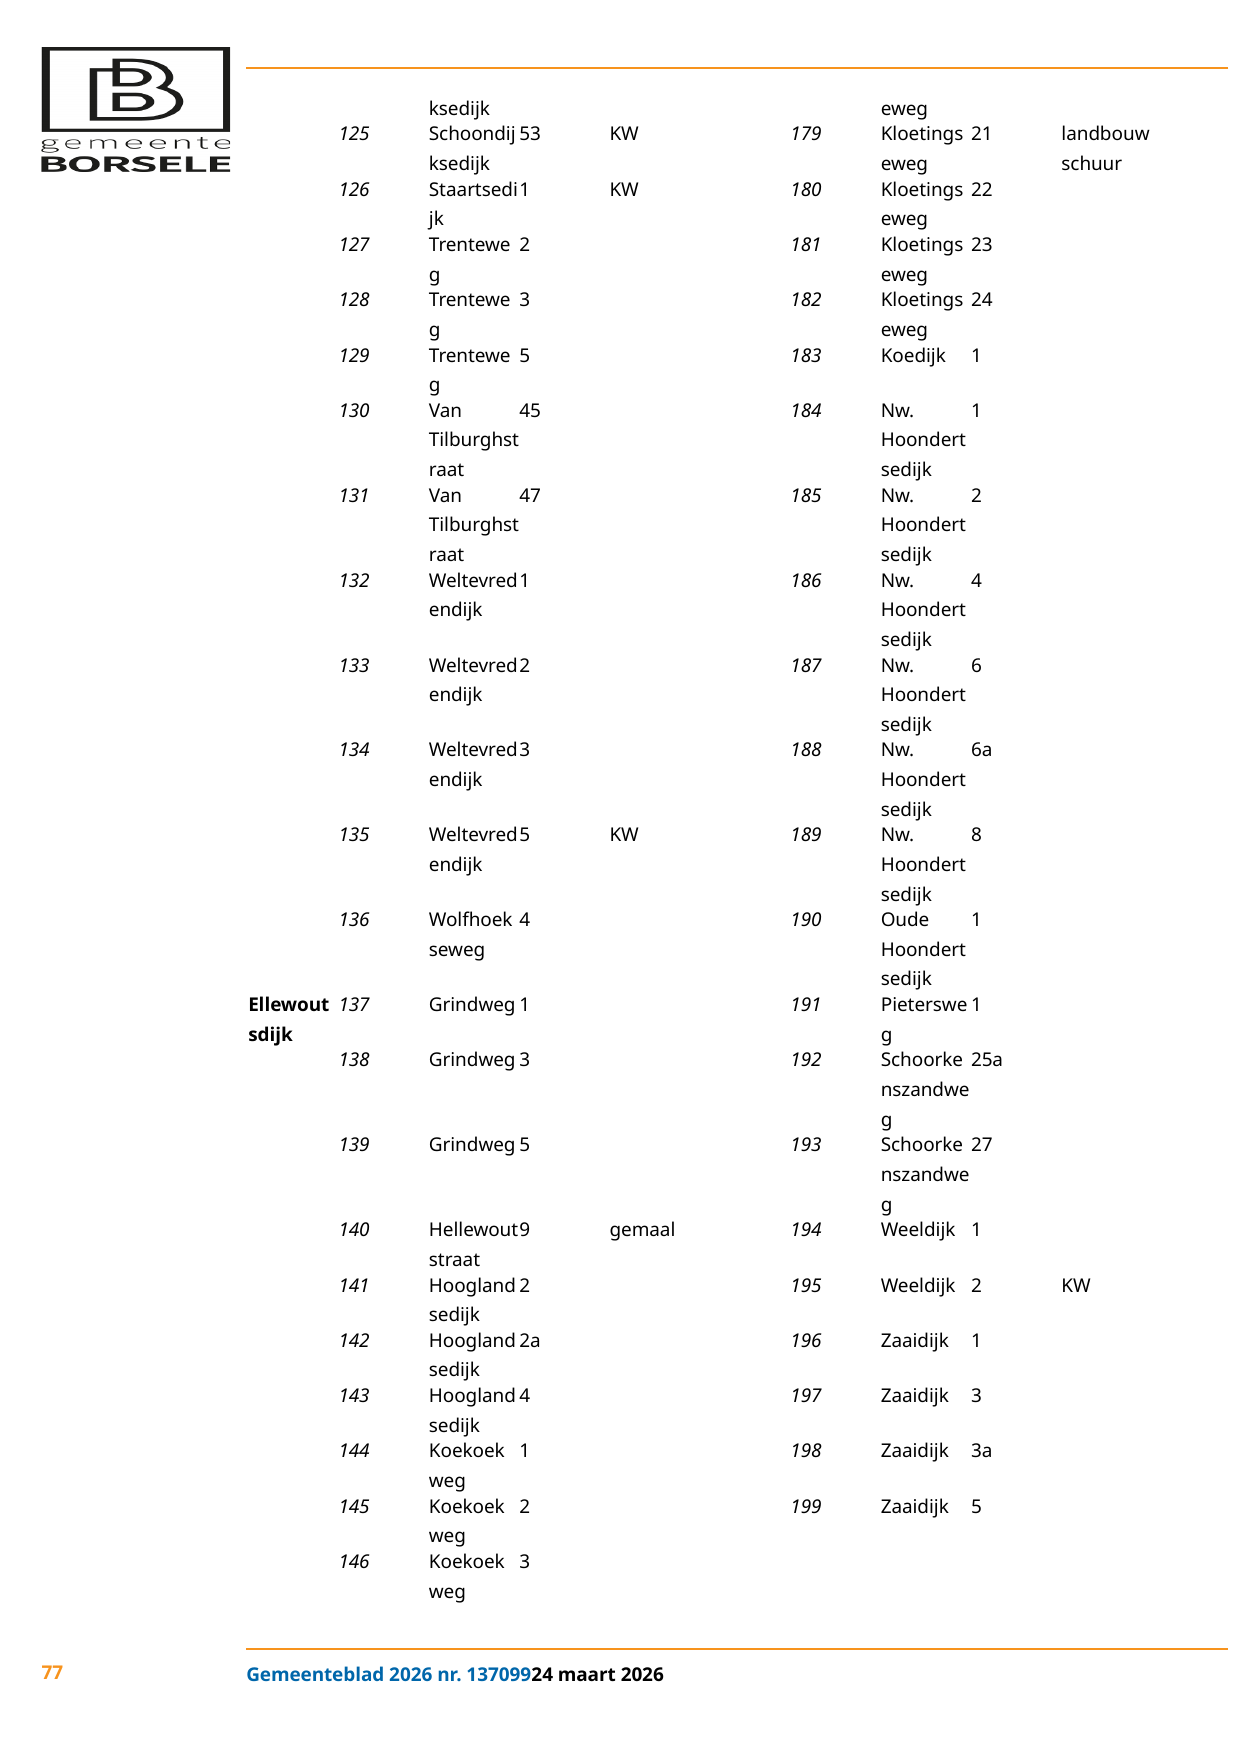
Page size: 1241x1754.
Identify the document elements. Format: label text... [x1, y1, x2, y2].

table_cell 23 [971, 231, 1061, 286]
table_cell [1061, 1216, 1152, 1272]
table_cell [609, 1047, 700, 1132]
table_cell [700, 1327, 790, 1382]
table_cell [1061, 1132, 1152, 1216]
table_cell [1061, 1493, 1152, 1548]
table_cell 21 [971, 121, 1061, 176]
table_cell [1061, 991, 1152, 1047]
table_cell 188 [790, 737, 881, 822]
table_cell 125 [338, 121, 429, 176]
table_cell [700, 1438, 790, 1493]
table_cell Zaaidijk [881, 1383, 971, 1438]
table_cell [1061, 231, 1152, 286]
table_cell [1061, 397, 1152, 482]
picture [41, 47, 231, 172]
table_cell 144 [338, 1438, 429, 1493]
table_cell 181 [790, 231, 881, 286]
table_cell Trenteweg [429, 231, 519, 286]
table_cell 3 [519, 1548, 609, 1604]
table_cell gemaal [609, 1216, 700, 1272]
table_cell [1061, 482, 1152, 567]
table_cell [700, 1132, 790, 1216]
table_cell 180 [790, 176, 881, 231]
table_cell [700, 567, 790, 652]
table_cell Kloetingseweg [881, 286, 971, 342]
table_cell 136 [338, 906, 429, 991]
table_cell 5 [519, 1132, 609, 1216]
table_cell [248, 1216, 338, 1272]
table_cell [609, 95, 700, 121]
table_cell 1 [519, 991, 609, 1047]
table_cell Kloetingseweg [881, 176, 971, 231]
table_cell Weltevredendijk [429, 737, 519, 822]
table_cell [700, 121, 790, 176]
table_cell [700, 822, 790, 906]
table_cell 193 [790, 1132, 881, 1216]
table_cell 53 [519, 121, 609, 176]
table_cell 4 [519, 906, 609, 991]
table_cell [248, 397, 338, 482]
table_cell 3 [519, 286, 609, 342]
table_cell 1 [971, 342, 1061, 397]
table_cell 1 [519, 176, 609, 231]
table_cell 186 [790, 567, 881, 652]
table_cell 185 [790, 482, 881, 567]
table_cell Weltevredendijk [429, 822, 519, 906]
table_cell KW [609, 121, 700, 176]
table_cell [248, 1548, 338, 1604]
table_cell Nw. Hoondertsedijk [881, 397, 971, 482]
table_cell Zaaidijk [881, 1438, 971, 1493]
table_cell Pietersweg [881, 991, 971, 1047]
table_cell Oude Hoondertsedijk [881, 906, 971, 991]
table_cell 8 [971, 822, 1061, 906]
table_cell [790, 1548, 881, 1604]
table_cell Nw. Hoondertsedijk [881, 482, 971, 567]
table_cell 1 [971, 906, 1061, 991]
table_cell [700, 286, 790, 342]
table_cell [248, 231, 338, 286]
table_cell [971, 1548, 1061, 1604]
table_cell [700, 176, 790, 231]
table_cell 6 [971, 652, 1061, 737]
table_cell Kloetingseweg [881, 231, 971, 286]
table_cell [609, 1548, 700, 1604]
table_cell Koekoekweg [429, 1493, 519, 1548]
table_cell Grindweg [429, 1047, 519, 1132]
table_cell 1 [971, 397, 1061, 482]
table_cell 2 [519, 1493, 609, 1548]
table_cell [1061, 737, 1152, 822]
table_cell 129 [338, 342, 429, 397]
table_cell [609, 1493, 700, 1548]
table_cell [248, 737, 338, 822]
table_cell [1061, 1327, 1152, 1382]
table_cell [1061, 652, 1152, 737]
table_cell 196 [790, 1327, 881, 1382]
table_cell Koedijk [881, 342, 971, 397]
table_cell 189 [790, 822, 881, 906]
table_cell 127 [338, 231, 429, 286]
table_cell 179 [790, 121, 881, 176]
table_cell [700, 1493, 790, 1548]
table_cell 1 [971, 1327, 1061, 1382]
table_cell [1061, 1548, 1152, 1604]
table_cell 143 [338, 1383, 429, 1438]
table_cell Trenteweg [429, 286, 519, 342]
table_cell 184 [790, 397, 881, 482]
table_cell 9 [519, 1216, 609, 1272]
table_cell [700, 397, 790, 482]
table_cell 140 [338, 1216, 429, 1272]
table_cell 2 [971, 482, 1061, 567]
table_cell [1061, 286, 1152, 342]
table_cell [1061, 95, 1152, 121]
table_cell 4 [519, 1383, 609, 1438]
table_cell Kloetingseweg [881, 121, 971, 176]
table_cell 3a [971, 1438, 1061, 1493]
table_cell 182 [790, 286, 881, 342]
table_cell Weeldijk [881, 1272, 971, 1327]
table_cell 2 [519, 231, 609, 286]
table_cell 1 [519, 1438, 609, 1493]
table_cell 126 [338, 176, 429, 231]
table_cell 194 [790, 1216, 881, 1272]
table_cell [700, 95, 790, 121]
table_cell Hooglandsedijk [429, 1327, 519, 1382]
table_cell [609, 991, 700, 1047]
table_cell Grindweg [429, 1132, 519, 1216]
table_cell 131 [338, 482, 429, 567]
table_cell [700, 1047, 790, 1132]
table_cell 132 [338, 567, 429, 652]
table_cell [971, 95, 1061, 121]
table_cell [1061, 567, 1152, 652]
table_cell [248, 1438, 338, 1493]
table_cell 25a [971, 1047, 1061, 1132]
table_cell Zaaidijk [881, 1327, 971, 1382]
table_cell Hooglandsedijk [429, 1272, 519, 1327]
table_cell 146 [338, 1548, 429, 1604]
table_cell 6a [971, 737, 1061, 822]
table_cell 133 [338, 652, 429, 737]
table_cell 138 [338, 1047, 429, 1132]
table_cell [700, 906, 790, 991]
table_cell [248, 567, 338, 652]
table_cell 24 [971, 286, 1061, 342]
table_cell 139 [338, 1132, 429, 1216]
table_cell 187 [790, 652, 881, 737]
table_cell [248, 342, 338, 397]
table_cell [609, 231, 700, 286]
table_cell [609, 1438, 700, 1493]
table_cell [609, 652, 700, 737]
table_cell 128 [338, 286, 429, 342]
table_cell [609, 397, 700, 482]
table_cell Schoorkenszandweg [881, 1132, 971, 1216]
table_cell 135 [338, 822, 429, 906]
table_cell [700, 342, 790, 397]
table_cell Weeldijk [881, 1216, 971, 1272]
table_cell 45 [519, 397, 609, 482]
table_cell [248, 1272, 338, 1327]
table_cell [248, 652, 338, 737]
table_cell [248, 121, 338, 176]
table_cell Nw. Hoondertsedijk [881, 737, 971, 822]
table_cell [1061, 176, 1152, 231]
table_cell Nw. Hoondertsedijk [881, 567, 971, 652]
table_cell [1061, 822, 1152, 906]
table_cell Schoondijksedijk [429, 121, 519, 176]
table_cell [248, 482, 338, 567]
table_cell [248, 1132, 338, 1216]
table_cell Koekoekweg [429, 1548, 519, 1604]
table_cell [1061, 1383, 1152, 1438]
table_cell Zaaidijk [881, 1493, 971, 1548]
table_cell [609, 567, 700, 652]
table_cell 1 [971, 991, 1061, 1047]
table_cell ksedijk [429, 95, 519, 121]
table_cell [248, 1327, 338, 1382]
table_cell [248, 822, 338, 906]
table_cell 5 [519, 342, 609, 397]
table_cell [248, 95, 338, 121]
table_cell [1061, 1438, 1152, 1493]
table_cell 1 [971, 1216, 1061, 1272]
table_cell Van Tilburghstraat [429, 482, 519, 567]
table_cell 47 [519, 482, 609, 567]
table_cell Hellewoutstraat [429, 1216, 519, 1272]
table_cell [609, 1327, 700, 1382]
table_cell [338, 95, 429, 121]
table_cell 199 [790, 1493, 881, 1548]
table_cell Hooglandsedijk [429, 1383, 519, 1438]
table_cell landbouwschuur [1061, 121, 1152, 176]
table_cell [609, 1383, 700, 1438]
table_cell Van Tilburghstraat [429, 397, 519, 482]
table_cell [248, 1047, 338, 1132]
table_cell Weltevredendijk [429, 567, 519, 652]
table_cell 192 [790, 1047, 881, 1132]
table_cell [519, 95, 609, 121]
table_cell 191 [790, 991, 881, 1047]
table_cell eweg [881, 95, 971, 121]
table_cell 198 [790, 1438, 881, 1493]
table_cell [609, 342, 700, 397]
table_cell Staartsedijk [429, 176, 519, 231]
table_cell [609, 482, 700, 567]
table_cell 2 [971, 1272, 1061, 1327]
table_cell 5 [971, 1493, 1061, 1548]
table_cell [700, 231, 790, 286]
table_cell Nw. Hoondertsedijk [881, 822, 971, 906]
table_cell Nw. Hoondertsedijk [881, 652, 971, 737]
table_cell 3 [971, 1383, 1061, 1438]
table_cell [700, 737, 790, 822]
table_cell [1061, 906, 1152, 991]
table_cell [700, 991, 790, 1047]
table_cell 130 [338, 397, 429, 482]
table_cell [609, 906, 700, 991]
table_cell [700, 482, 790, 567]
table_cell Trenteweg [429, 342, 519, 397]
table_cell [248, 286, 338, 342]
table_cell [248, 176, 338, 231]
table_cell Schoorkenszandweg [881, 1047, 971, 1132]
table_cell [248, 1493, 338, 1548]
table_cell [700, 1548, 790, 1604]
table_cell [700, 1216, 790, 1272]
table_cell 142 [338, 1327, 429, 1382]
table_cell [248, 906, 338, 991]
table_cell Koekoekweg [429, 1438, 519, 1493]
table_cell 1 [519, 567, 609, 652]
table_cell 134 [338, 737, 429, 822]
table_cell KW [1061, 1272, 1152, 1327]
table_cell Ellewoutsdijk [248, 991, 338, 1047]
table_cell 2 [519, 652, 609, 737]
table_cell [700, 1383, 790, 1438]
table_cell Wolfhoekseweg [429, 906, 519, 991]
table_cell 3 [519, 737, 609, 822]
table_cell 145 [338, 1493, 429, 1548]
table_cell Weltevredendijk [429, 652, 519, 737]
table_cell [609, 737, 700, 822]
table_cell [609, 1272, 700, 1327]
table_cell 141 [338, 1272, 429, 1327]
table_cell 22 [971, 176, 1061, 231]
table_cell KW [609, 822, 700, 906]
table_cell [609, 1132, 700, 1216]
table_cell [248, 1383, 338, 1438]
table_cell 27 [971, 1132, 1061, 1216]
table_cell 190 [790, 906, 881, 991]
table_cell 4 [971, 567, 1061, 652]
table_cell KW [609, 176, 700, 231]
table_cell 3 [519, 1047, 609, 1132]
table_cell [700, 1272, 790, 1327]
table_cell 183 [790, 342, 881, 397]
table_cell [700, 652, 790, 737]
table_cell 2 [519, 1272, 609, 1327]
table_cell 5 [519, 822, 609, 906]
table_cell [1061, 1047, 1152, 1132]
table_cell [881, 1548, 971, 1604]
table_cell [1061, 342, 1152, 397]
table_cell [790, 95, 881, 121]
table_cell Grindweg [429, 991, 519, 1047]
table_cell 195 [790, 1272, 881, 1327]
table_cell 137 [338, 991, 429, 1047]
table_cell 2a [519, 1327, 609, 1382]
table_cell 197 [790, 1383, 881, 1438]
table_cell [609, 286, 700, 342]
